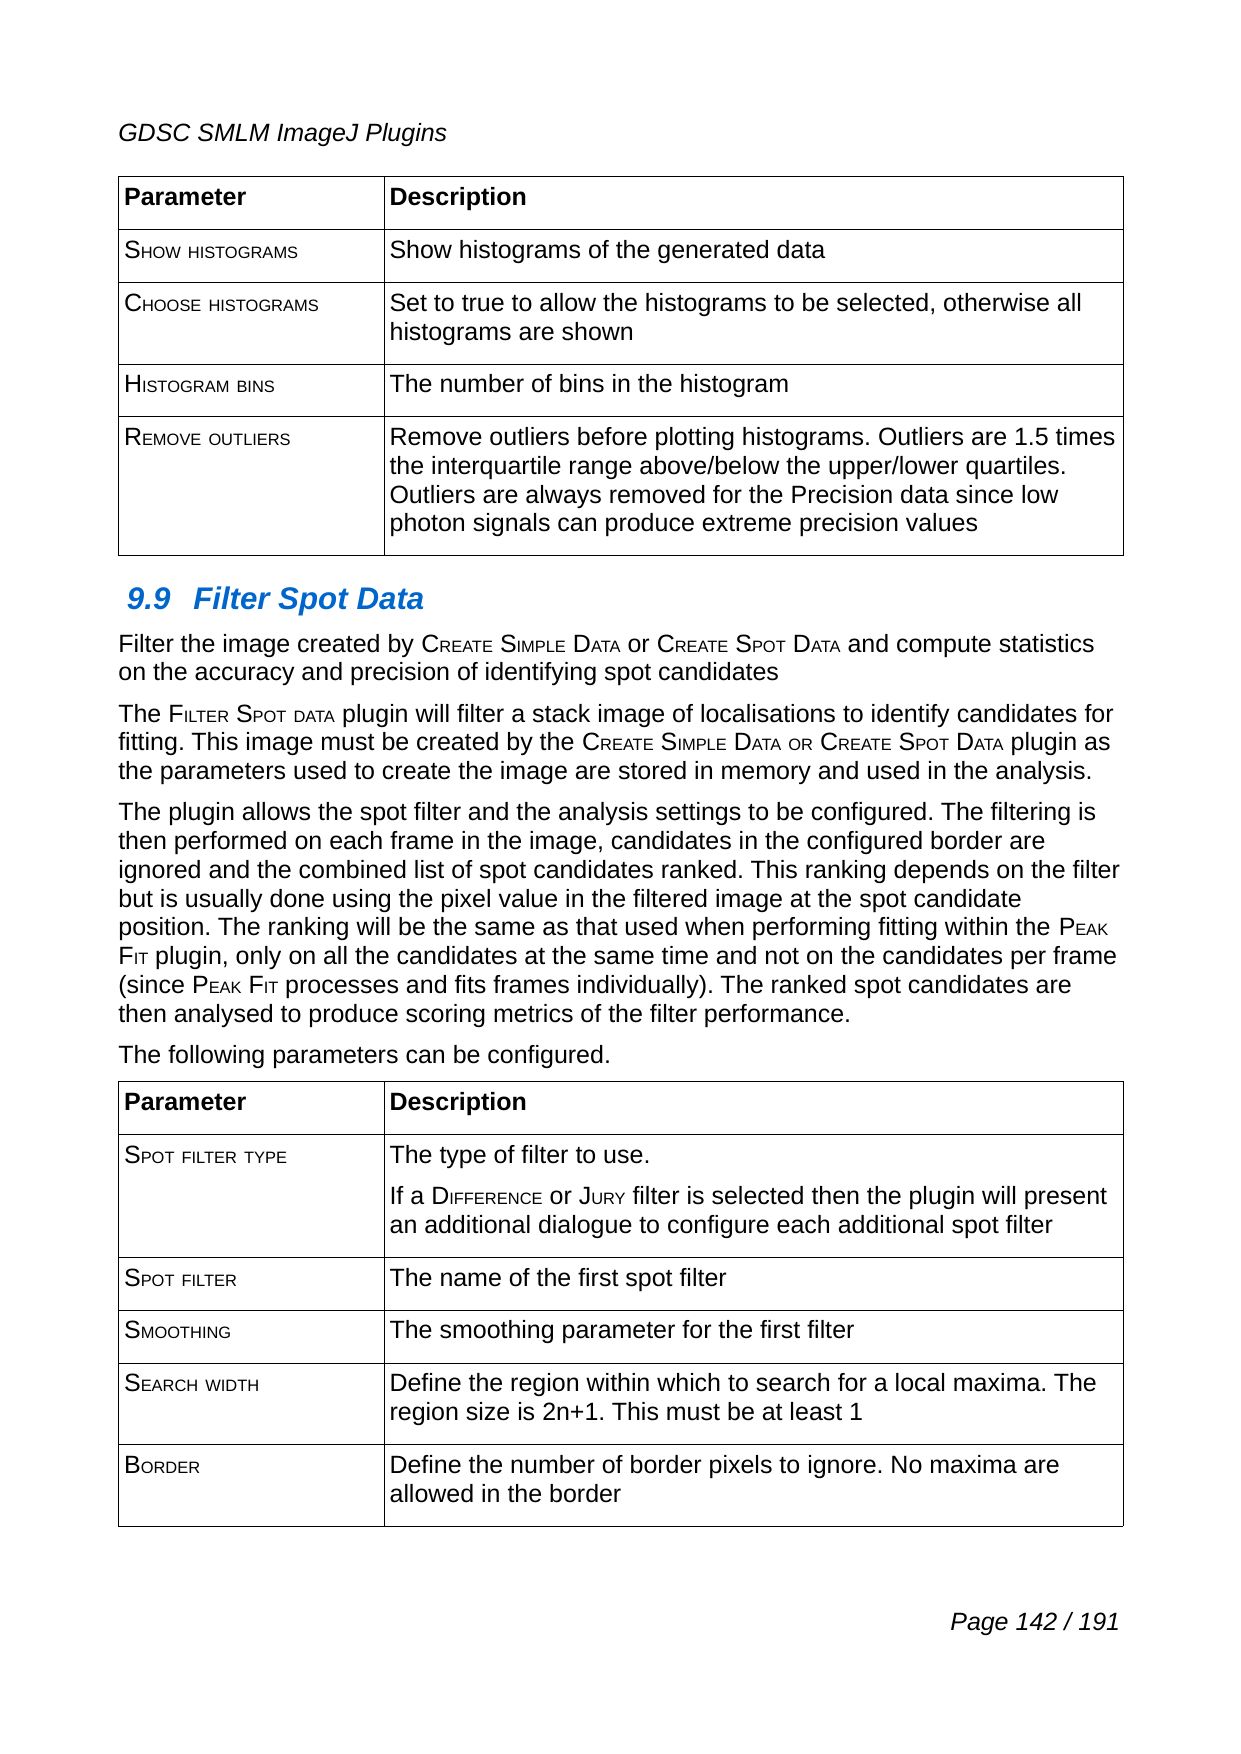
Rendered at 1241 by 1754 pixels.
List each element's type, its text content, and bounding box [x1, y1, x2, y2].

table_cell The name of the first spot filter [385, 1258, 1123, 1309]
table_cell Remove outliers before plotting histograms. Outliers are 1.5 times the interquartile range above/below the upper/lower quartiles. Outliers are always removed for the Precision data since low photon signals can produce extreme precision values [385, 417, 1123, 555]
table_header Parameter [119, 177, 384, 229]
text Filter the image created by Create Simple Data or Create Spot Data and compute statistics on the accuracy and precision of identifying spot candidates [118, 629, 1122, 686]
table_cell Histogram bins [119, 365, 384, 416]
text The Filter Spot data plugin will filter a stack image of localisations to identify candidates for fitting. This image must be created by the Create Simple Data or Create Spot Data plugin as the parameters used to create the image are stored in memory and used in the analysis. [118, 699, 1122, 785]
table_cell The type of filter to use. If a Difference or Jury filter is selected then the plugin will present an additional dialogue to configure each additional spot filter [385, 1135, 1123, 1257]
table_cell Choose histograms [119, 283, 384, 363]
text The plugin allows the spot filter and the analysis settings to be configured. The filtering is then performed on each frame in the image, candidates in the configured border are ignored and the combined list of spot candidates ranked. This ranking depends on the filter but is usually done using the pixel value in the filtered image at the spot candidate position. The ranking will be the same as that used when performing fitting within the Peak Fit plugin, only on all the candidates at the same time and not on the candidates per frame (since Peak Fit processes and fits frames individually). The ranked spot candidates are then analysed to produce scoring metrics of the filter performance. [118, 797, 1122, 1027]
subtitle Filter Spot Data [118, 580, 1122, 616]
table_cell Remove outliers [119, 417, 384, 555]
table_cell Set to true to allow the histograms to be selected, otherwise all histograms are shown [385, 283, 1123, 363]
table_cell The number of bins in the histogram [385, 365, 1123, 416]
table_cell Show histograms of the generated data [385, 230, 1123, 282]
table_cell Border [119, 1445, 384, 1526]
table_cell Search width [119, 1364, 384, 1444]
table_cell Define the region within which to search for a local maxima. The region size is 2n+1. This must be at least 1 [385, 1364, 1123, 1444]
table_cell Spot filter type [119, 1135, 384, 1257]
text The following parameters can be configured. [118, 1040, 1122, 1069]
table_header Description [385, 1082, 1123, 1134]
table_header Parameter [119, 1082, 384, 1134]
table_cell Spot filter [119, 1258, 384, 1309]
table_cell Smoothing [119, 1311, 384, 1362]
table_header Description [385, 177, 1123, 229]
table_cell The smoothing parameter for the first filter [385, 1311, 1123, 1362]
table_cell Show histograms [119, 230, 384, 282]
table_cell Define the number of border pixels to ignore. No maxima are allowed in the border [385, 1445, 1123, 1526]
